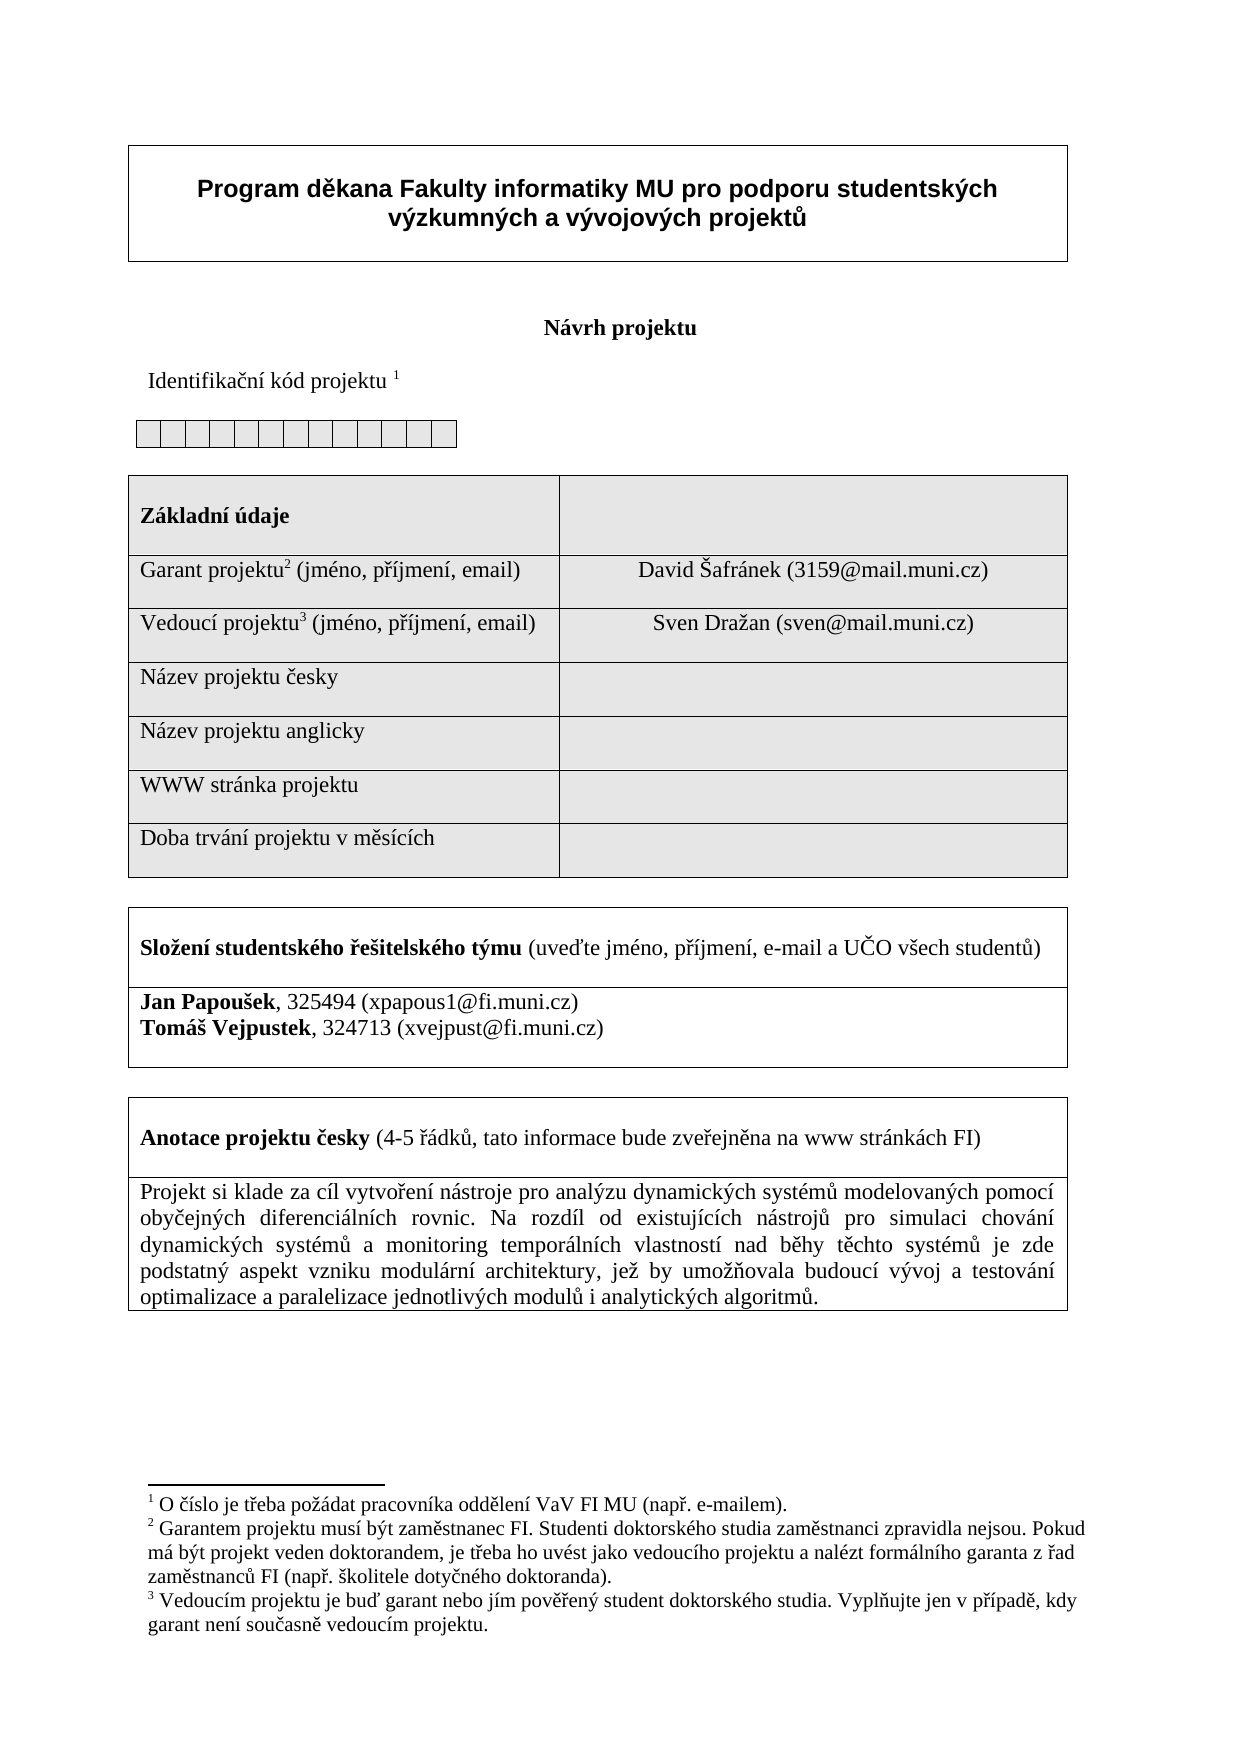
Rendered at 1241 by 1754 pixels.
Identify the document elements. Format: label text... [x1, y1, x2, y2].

table_header [161, 421, 185, 447]
table_header [210, 421, 234, 447]
table_header Program děkana Fakulty informatiky MU pro podporu studentských výzkumných a vývojových projektů [129, 146, 1067, 261]
table_cell [560, 771, 1067, 823]
table_header [382, 421, 406, 447]
table_cell [560, 824, 1067, 877]
table_cell Doba trvání projektu v měsících [129, 824, 559, 877]
table_cell Název projektu anglicky [129, 717, 559, 769]
table_header [284, 421, 308, 447]
table_cell [560, 717, 1067, 769]
text Identifikační kód projektu [148, 367, 1092, 393]
table_cell Název projektu česky [129, 663, 559, 716]
table_header Anotace projektu česky (4-5 řádků, tato informace bude zveřejněna na www stránkách FI) [129, 1098, 1067, 1177]
table_header [235, 421, 258, 447]
table_header Složení studentského řešitelského týmu (uveďte jméno, příjmení, e-mail a UČO všech studentů) [129, 908, 1067, 987]
table_cell David Šafránek (3159@mail.muni.cz) [560, 556, 1067, 608]
table_cell Garant projektu (jméno, příjmení, email) [129, 556, 559, 608]
table_header [259, 421, 283, 447]
table_header [358, 421, 381, 447]
table_cell Projekt si klade za cíl vytvoření nástroje pro analýzu dynamických systémů modelovaných pomocí obyčejných diferenciálních rovnic. Na rozdíl od existujících nástrojů pro simulaci chování dynamických systémů a monitoring temporálních vlastností nad běhy těchto systémů je zde podstatný aspekt vzniku modulární architektury, jež by umožňovala budoucí vývoj a testování optimalizace a paralelizace jednotlivých modulů i analytických algoritmů. [129, 1178, 1067, 1310]
table_cell [560, 663, 1067, 716]
table_cell Vedoucí projektu (jméno, příjmení, email) [129, 609, 559, 662]
table_header [333, 421, 357, 447]
table_header [407, 421, 431, 447]
table_header [432, 421, 456, 447]
table_header [186, 421, 209, 447]
text O číslo je třeba požádat pracovníka oddělení VaV FI MU (např. e-mailem). [148, 1491, 1092, 1516]
table_header Základní údaje [129, 476, 559, 554]
table_header [137, 421, 160, 447]
text Návrh projektu [148, 314, 1092, 341]
table_cell Sven Dražan (sven@mail.muni.cz) [560, 609, 1067, 662]
table_cell WWW stránka projektu [129, 771, 559, 823]
table_cell Jan Papoušek, 325494 (xpapous1@fi.muni.cz) Tomáš Vejpustek, 324713 (xvejpust@fi.muni.cz) [129, 988, 1067, 1067]
table_header [560, 476, 1067, 554]
table_header [309, 421, 332, 447]
